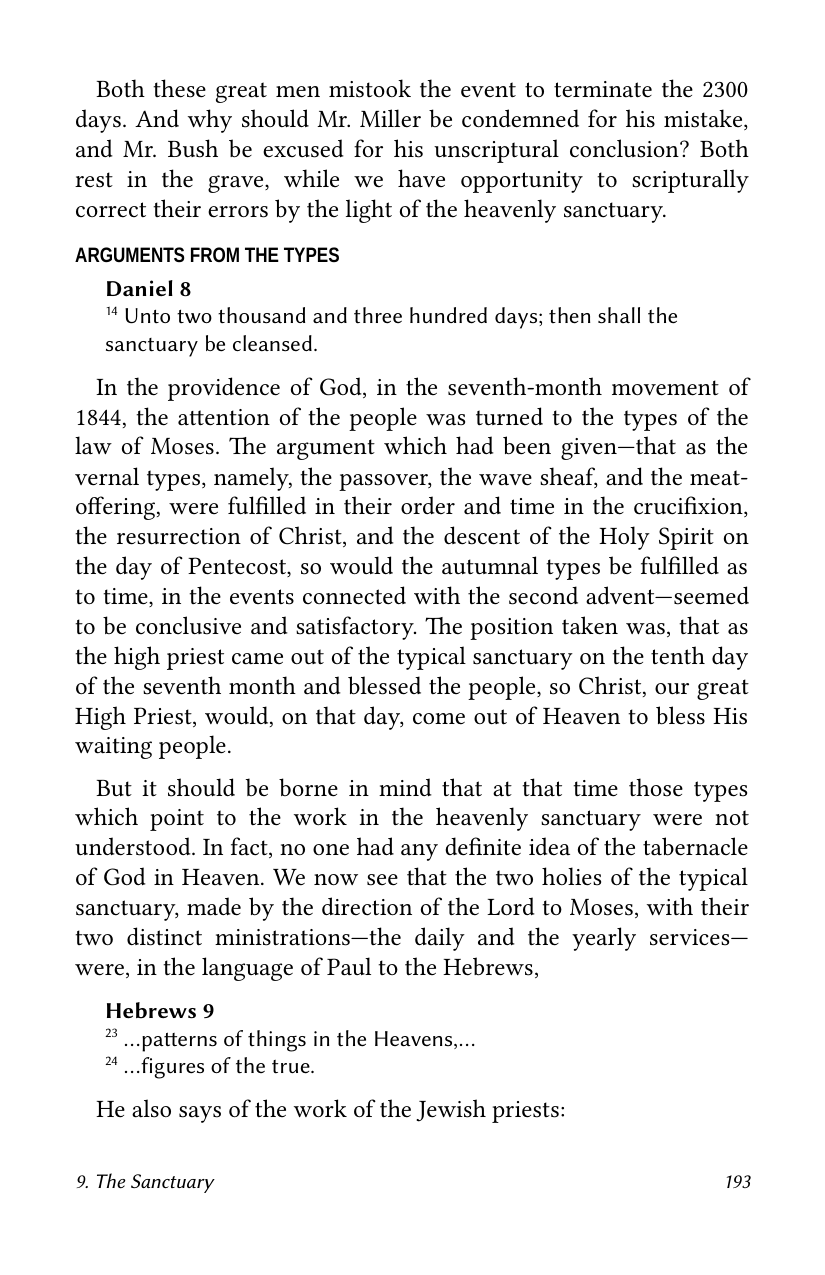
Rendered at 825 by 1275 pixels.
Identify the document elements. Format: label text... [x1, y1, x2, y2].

text 24 ...figures of the true. [105, 1053, 720, 1079]
text Both these great men mistook the event to terminate the 2300 days. And why should Mr. Miller be condemned for his mistake, and Mr. Bush be excused for his unscriptural conclusion? Both rest in the grave, while we have opportunity to scripturally correct their errors by the light of the heavenly sanctuary. [75, 75, 750, 223]
text 14 Unto two thousand and three hundred days; then shall the sanctuary be cleansed. [105, 303, 720, 357]
text 23 ...patterns of things in the Heavens,… [105, 1025, 720, 1052]
text Hebrews 9 [105, 998, 750, 1024]
text Daniel 8 [105, 275, 750, 302]
text But it should be borne in mind that at that time those types which point to the work in the heavenly sanctuary were not understood. In fact, no one had any definite idea of the tabernacle of God in Heaven. We now see that the two holies of the typical sanctuary, made by the direction of the Lord to Moses, with their two distinct ministrations—the daily and the yearly services—were, in the language of Paul to the Hebrews, [75, 773, 750, 981]
text He also says of the work of the Jewish priests: [75, 1095, 750, 1124]
subtitle Arguments From the Types [75, 242, 750, 266]
text In the providence of God, in the seventh-month movement of 1844, the attention of the people was turned to the types of the law of Moses. The argument which had been given—that as the vernal types, namely, the passover, the wave sheaf, and the meat-offering, were fulfilled in their order and time in the crucifixion, the resurrection of Christ, and the descent of the Holy Spirit on the day of Pentecost, so would the autumnal types be fulfilled as to time, in the events connected with the second advent—seemed to be conclusive and satisfactory. The position taken was, that as the high priest came out of the typical sanctuary on the tenth day of the seventh month and blessed the people, so Christ, our great High Priest, would, on that day, come out of Heaven to bless His waiting people. [75, 373, 750, 760]
